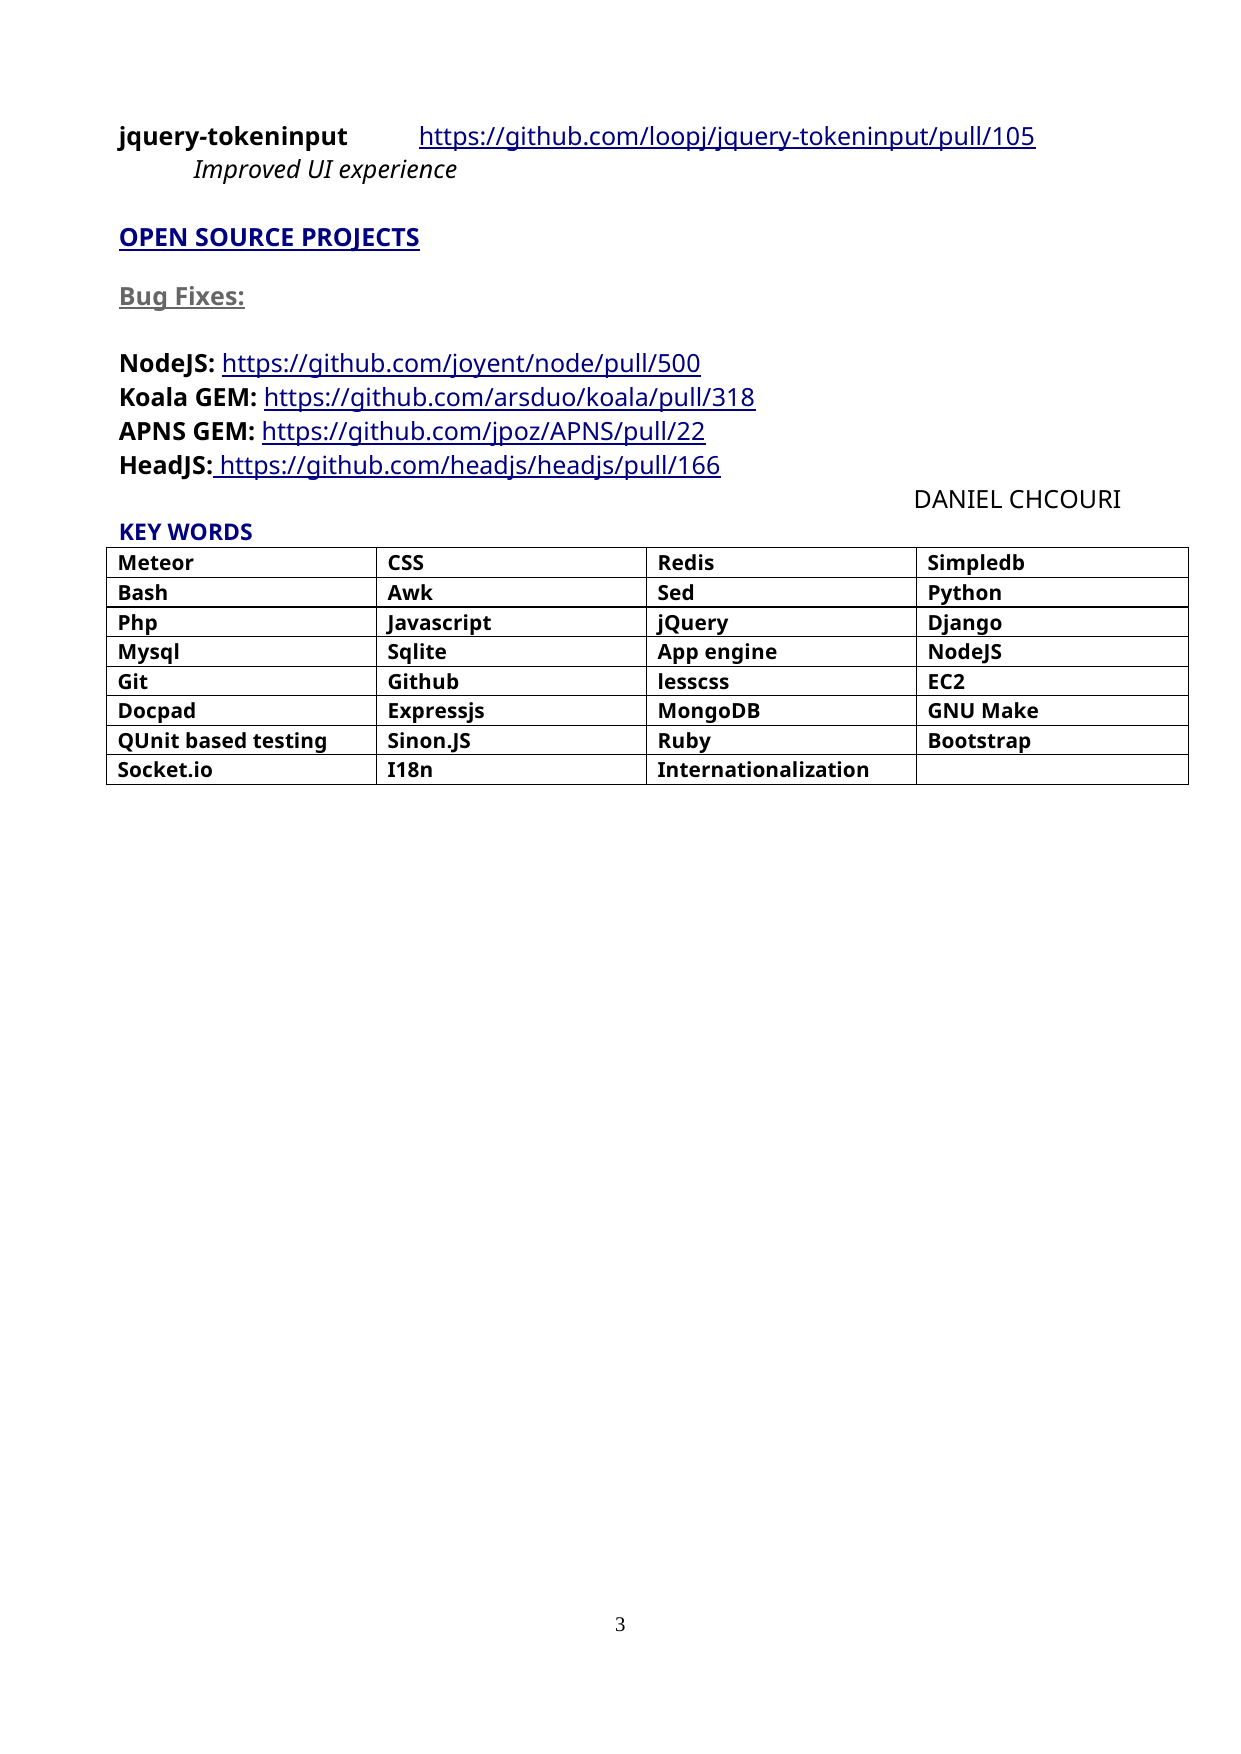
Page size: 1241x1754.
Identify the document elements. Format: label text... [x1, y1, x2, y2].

table_cell NodeJS [917, 637, 1188, 666]
subtitle KEY WORDS [118, 516, 1122, 547]
table_cell Python [917, 578, 1188, 606]
table_cell Sinon.JS [377, 726, 646, 754]
subtitle Koala GEM: https://github.com/arsduo/koala/pull/318 [118, 380, 1122, 414]
table_header Simpledb [917, 548, 1188, 577]
subtitle jquery-tokeninput https://github.com/loopj/jquery-tokeninput/pull/105 [118, 118, 1122, 152]
table_header CSS [377, 548, 646, 577]
subtitle APNS GEM: https://github.com/jpoz/APNS/pull/22 [118, 414, 1122, 448]
table_cell GNU Make [917, 696, 1188, 725]
table_cell jQuery [647, 608, 916, 636]
table_cell Ruby [647, 726, 916, 754]
table_cell Mysql [107, 637, 376, 666]
table_cell Docpad [107, 696, 376, 725]
table_cell Javascript [377, 608, 646, 636]
table_cell QUnit based testing [107, 726, 376, 754]
table_cell I18n [377, 755, 646, 784]
table_cell Php [107, 608, 376, 636]
table_header Redis [647, 548, 916, 577]
table_header Meteor [107, 548, 376, 577]
table_cell lesscss [647, 667, 916, 695]
subtitle HeadJS: https://github.com/headjs/headjs/pull/166 [118, 448, 1122, 482]
table_cell Bash [107, 578, 376, 606]
table_cell Github [377, 667, 646, 695]
table_cell Expressjs [377, 696, 646, 725]
subtitle NodeJS: https://github.com/joyent/node/pull/500 [118, 346, 1122, 380]
table_cell Sqlite [377, 637, 646, 666]
table_cell Awk [377, 578, 646, 606]
table_cell Bootstrap [917, 726, 1188, 754]
text DANIEL CHCOURI [118, 482, 1122, 516]
table_cell [917, 755, 1188, 784]
table_cell MongoDB [647, 696, 916, 725]
table_cell EC2 [917, 667, 1188, 695]
text Bug Fixes: [118, 278, 1122, 312]
table_cell App engine [647, 637, 916, 666]
table_cell Git [107, 667, 376, 695]
subtitle OPEN SOURCE PROJECTS [118, 220, 1122, 254]
table_cell Django [917, 608, 1188, 636]
table_cell Socket.io [107, 755, 376, 784]
table_cell Internationalization [647, 755, 916, 784]
subtitle Improved UI experience [118, 152, 1122, 186]
table_cell Sed [647, 578, 916, 606]
